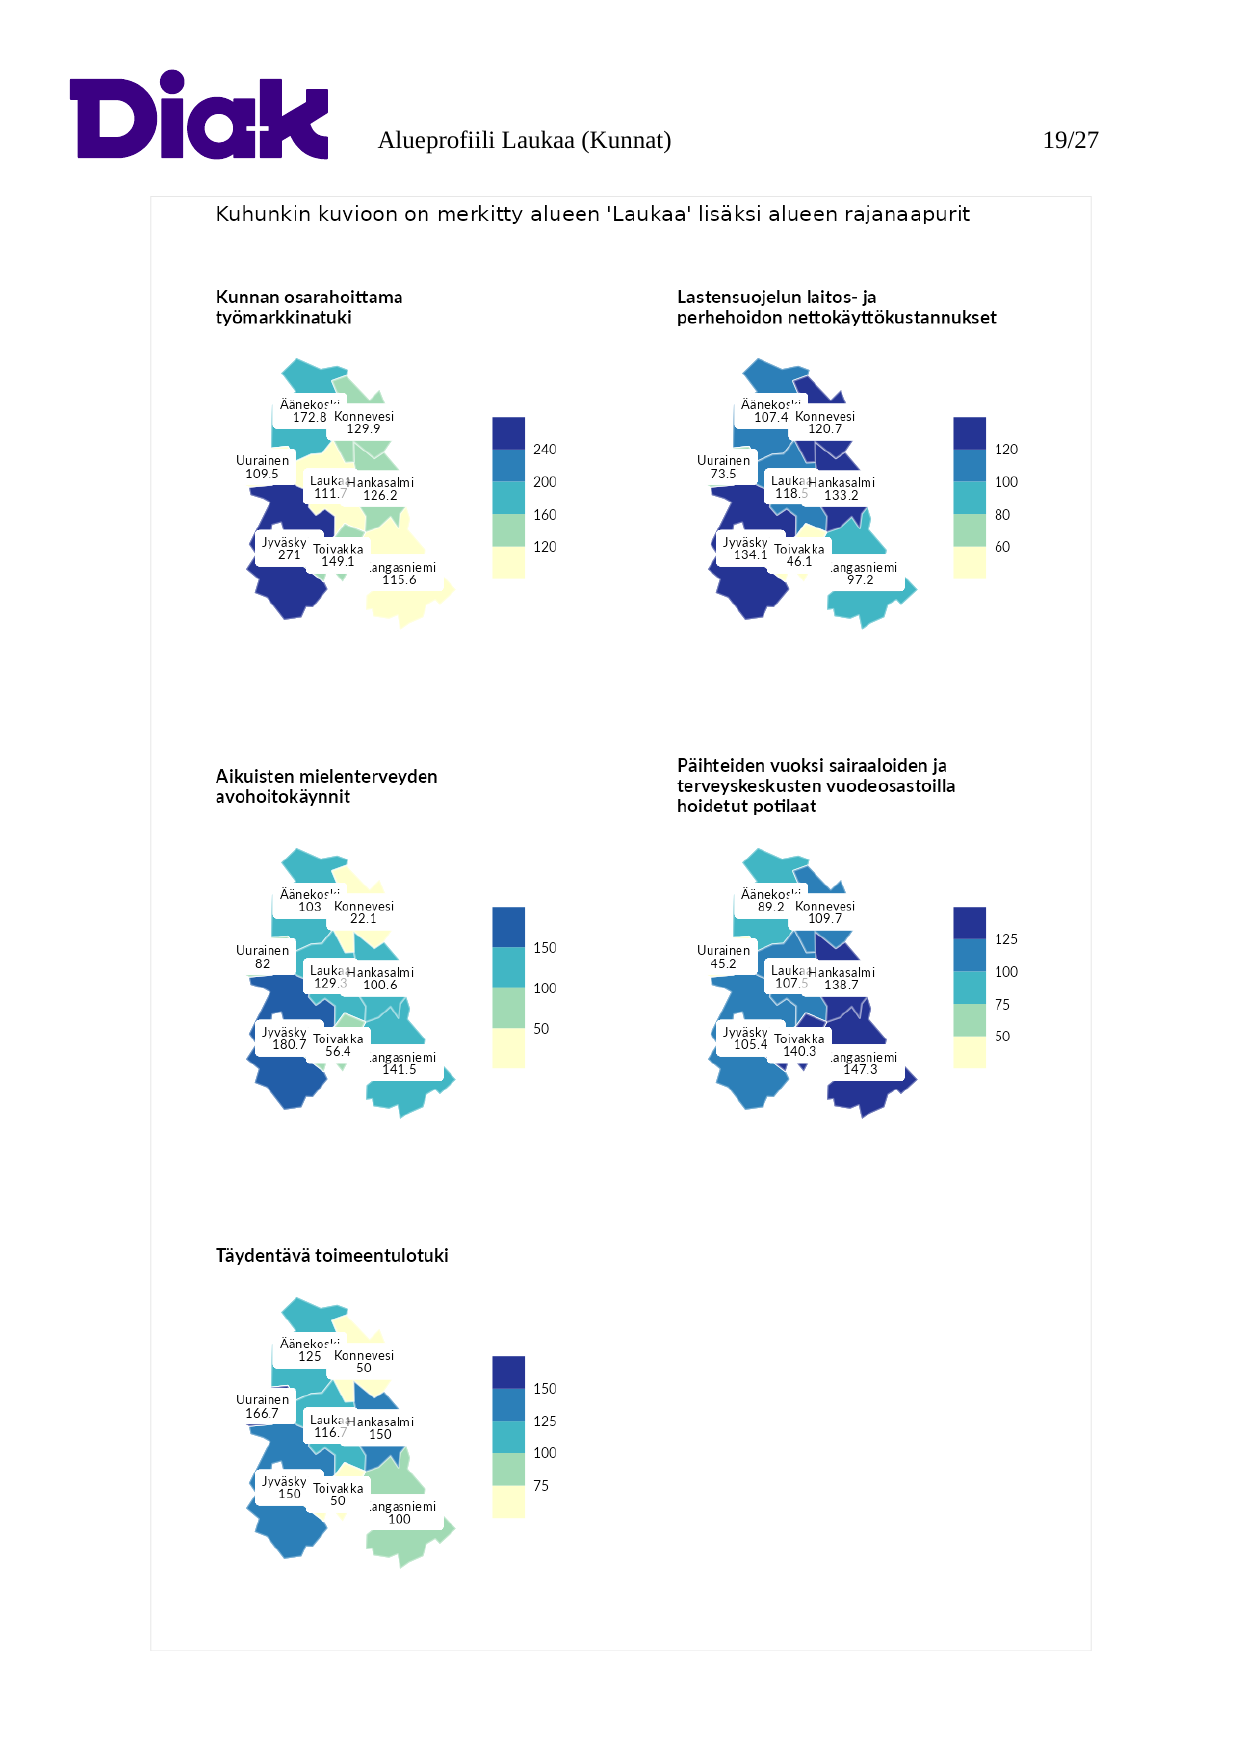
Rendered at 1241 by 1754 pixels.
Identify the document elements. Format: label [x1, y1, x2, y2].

picture [61, 196, 1179, 1651]
